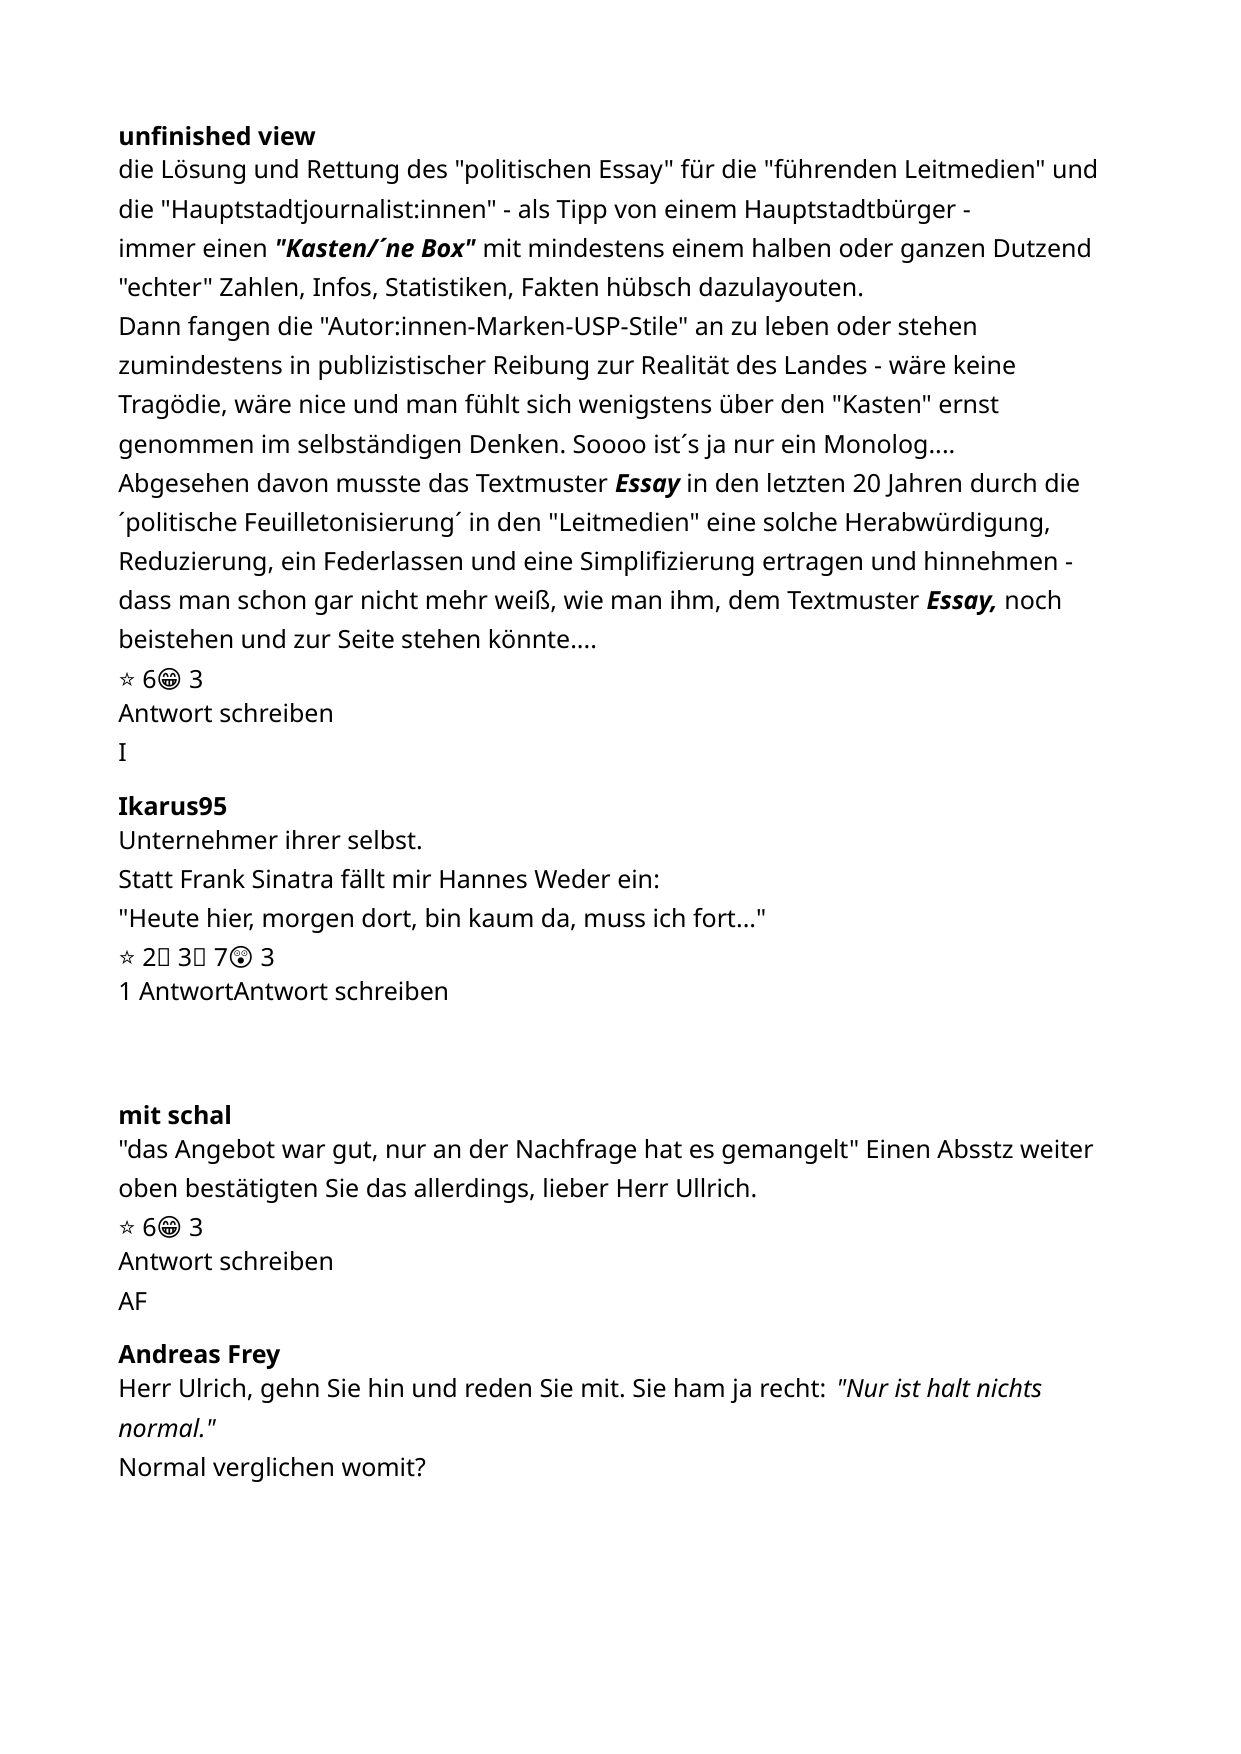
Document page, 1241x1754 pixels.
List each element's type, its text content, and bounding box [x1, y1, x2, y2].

subtitle unfinished view [118, 118, 1122, 152]
text "Heute hier, morgen dort, bin kaum da, muss ich fort..." [118, 901, 1122, 935]
text Antwort schreiben [118, 695, 1122, 729]
text die Lösung und Rettung des "politischen Essay" für die "führenden Leitmedien" und die "Hauptstadtjournalist:innen" - als Tipp von einem Hauptstadtbürger - [118, 152, 1122, 225]
text Dann fangen die "Autor:innen-Marken-USP-Stile" an zu leben oder stehen zumindestens in publizistischer Reibung zur Realität des Landes - wäre keine Tragödie, wäre nice und man fühlt sich wenigstens über den "Kasten" ernst genommen im selbständigen Denken. Soooo ist´s ja nur ein Monolog.... [118, 309, 1122, 460]
subtitle Andreas Frey [118, 1337, 1122, 1371]
text Statt Frank Sinatra fällt mir Hannes Weder ein: [118, 862, 1122, 896]
text 1 AntwortAntwort schreiben [118, 974, 1122, 1008]
text Unternehmer ihrer selbst. [118, 822, 1122, 856]
text AF [118, 1283, 1122, 1317]
text I [118, 734, 1122, 769]
text Antwort schreiben [118, 1244, 1122, 1278]
text "das Angebot war gut, nur an der Nachfrage hat es gemangelt" Einen Absstz weiter oben bestätigten Sie das allerdings, lieber Herr Ullrich. [118, 1132, 1122, 1205]
text immer einen "Kasten/´ne Box" mit mindestens einem halben oder ganzen Dutzend "echter" Zahlen, Infos, Statistiken, Fakten hübsch dazulayouten. [118, 231, 1122, 304]
text ⭐️ 6😁 3 [118, 1210, 1122, 1244]
subtitle mit schal [118, 1098, 1122, 1132]
text ⭐️ 2🙁 3🤨 7😲 3 [118, 940, 1122, 974]
text Herr Ulrich, gehn Sie hin und reden Sie mit. Sie ham ja recht: "Nur ist halt nichts normal." [118, 1371, 1122, 1444]
text Abgesehen davon musste das Textmuster Essay in den letzten 20 Jahren durch die ´politische Feuilletonisierung´ in den "Leitmedien" eine solche Herabwürdigung, Reduzierung, ein Federlassen und eine Simplifizierung ertragen und hinnehmen - dass man schon gar nicht mehr weiß, wie man ihm, dem Textmuster Essay, noch beistehen und zur Seite stehen könnte.... [118, 466, 1122, 656]
text ⭐️ 6😁 3 [118, 661, 1122, 695]
text Normal verglichen womit? [118, 1449, 1122, 1483]
subtitle Ikarus95 [118, 788, 1122, 822]
